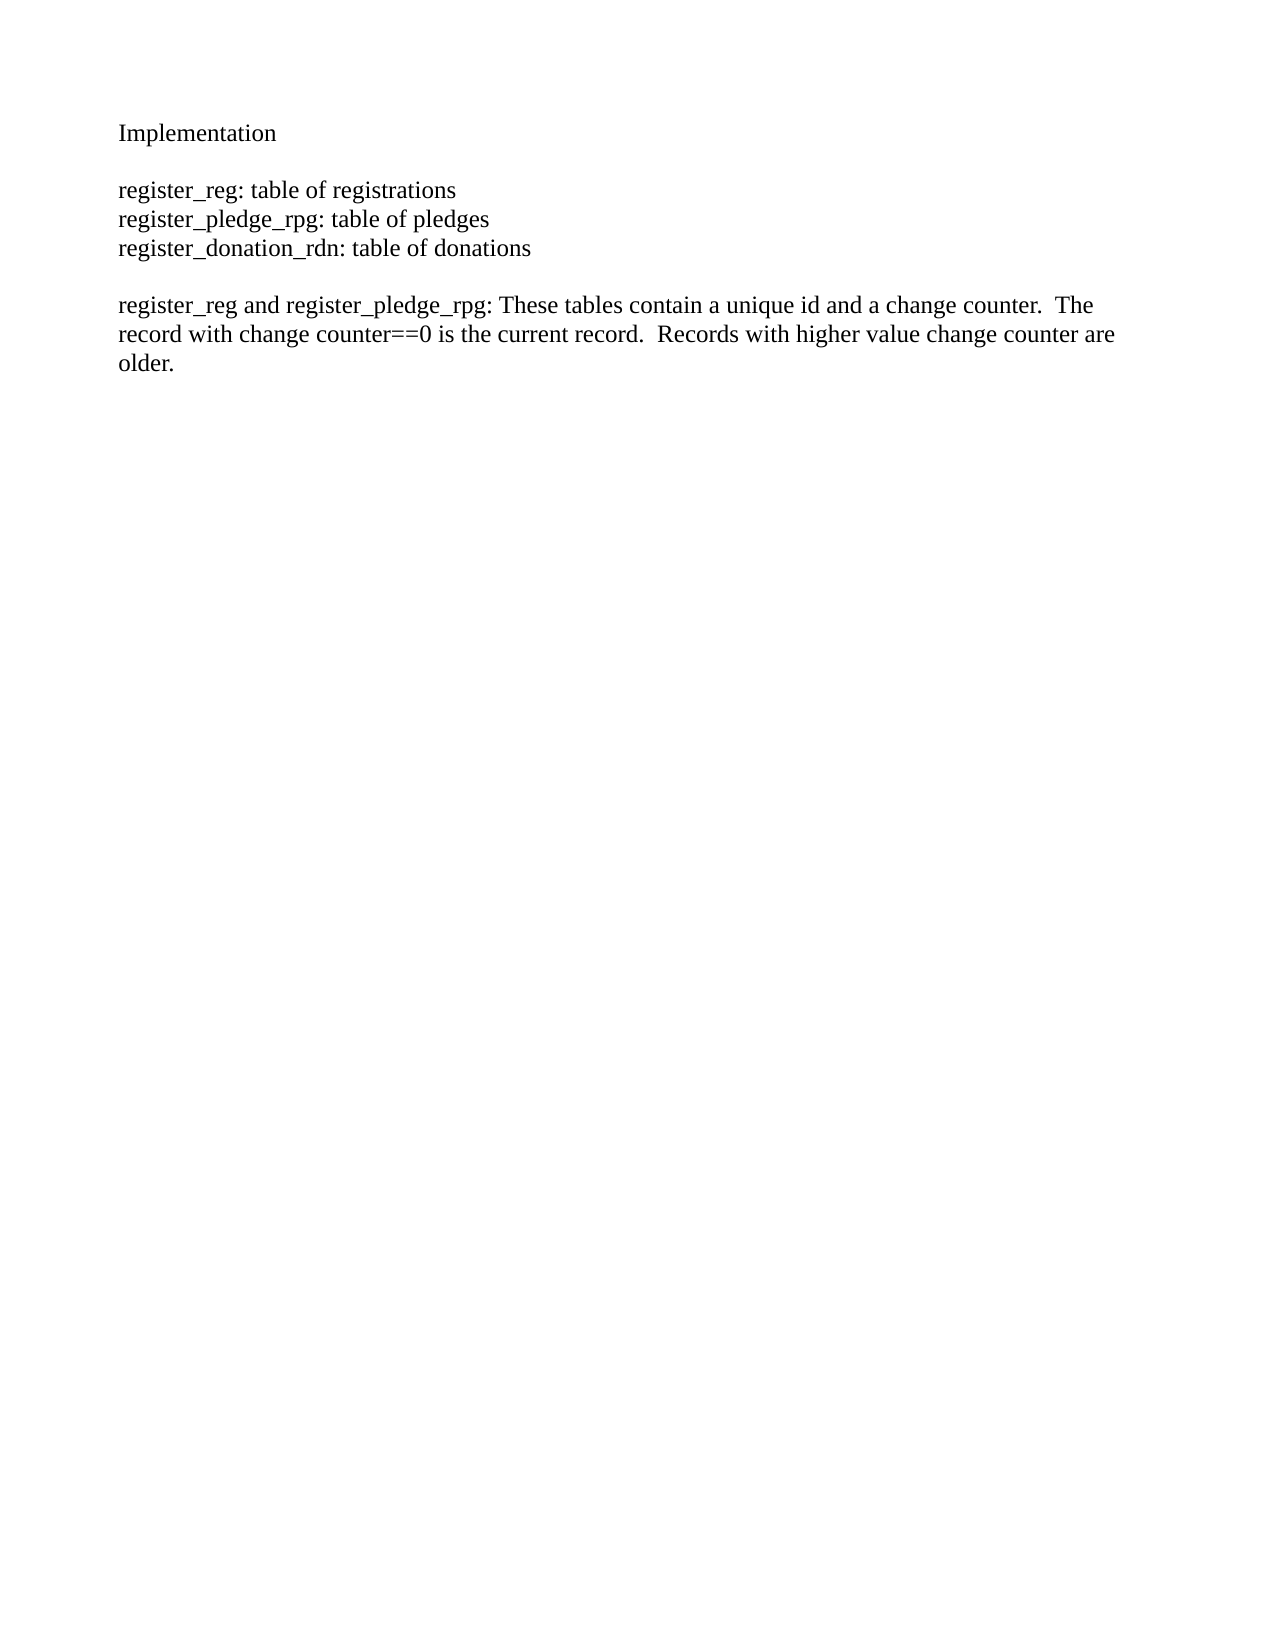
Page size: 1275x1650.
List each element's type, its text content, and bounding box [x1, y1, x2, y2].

text Implementation [118, 118, 1157, 147]
text register_donation_rdn: table of donations [118, 233, 1157, 262]
text register_reg and register_pledge_rpg: These tables contain a unique id and a change counter. The record with change counter==0 is the current record. Records with higher value change counter are older. [118, 291, 1157, 377]
text register_reg: table of registrations [118, 176, 1157, 204]
text register_pledge_rpg: table of pledges [118, 204, 1157, 233]
